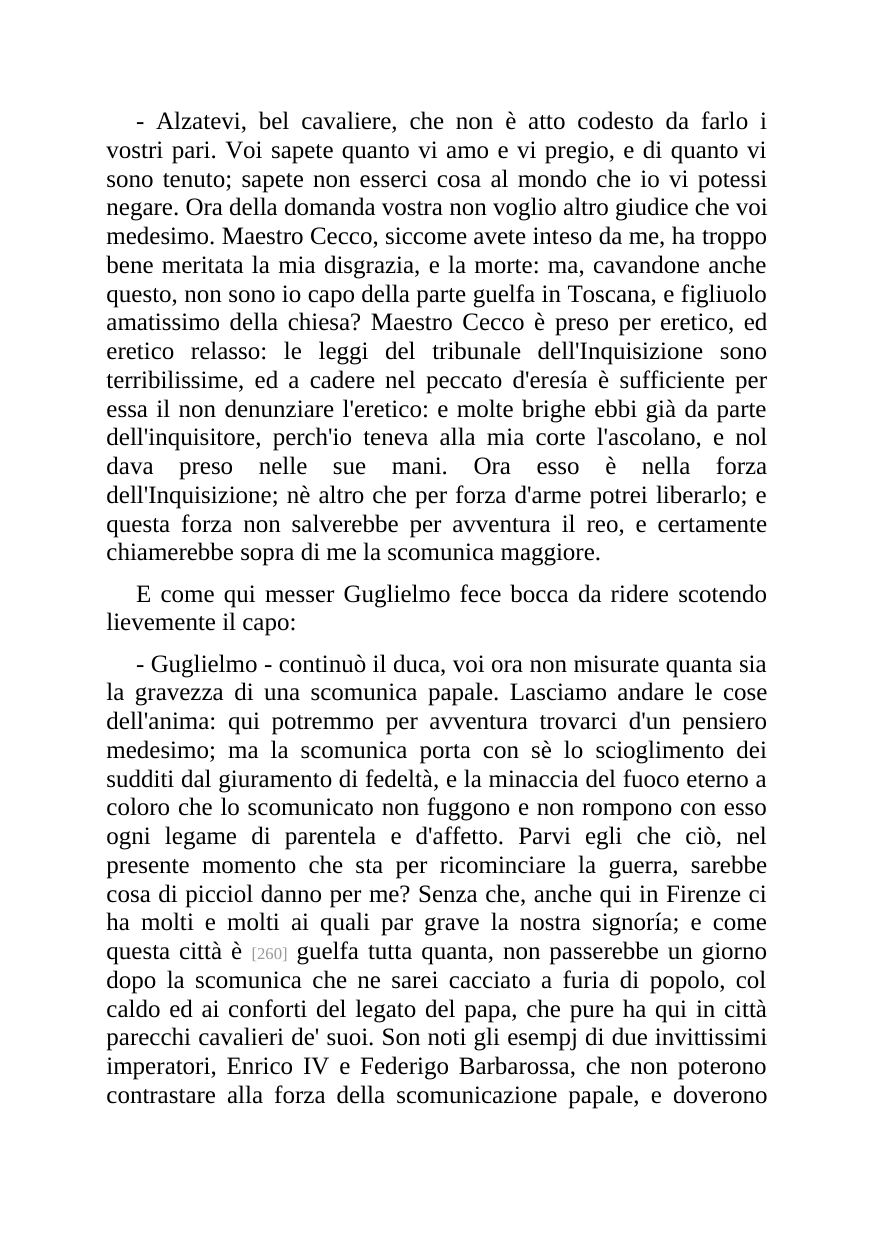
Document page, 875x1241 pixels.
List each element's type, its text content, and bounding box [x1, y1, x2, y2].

text E come qui messer Guglielmo fece bocca da ridere scotendo lievemente il capo: [106, 579, 768, 636]
text - Alzatevi, bel cavaliere, che non è atto codesto da farlo i vostri pari. Voi sapete quanto vi amo e vi pregio, e di quanto vi sono tenuto; sapete non esserci cosa al mondo che io vi potessi negare. Ora della domanda vostra non voglio altro giudice che voi medesimo. Maestro Cecco, siccome avete inteso da me, ha troppo bene meritata la mia disgrazia, e la morte: ma, cavandone anche questo, non sono io capo della parte guelfa in Toscana, e figliuolo amatissimo della chiesa? Maestro Cecco è preso per eretico, ed eretico relasso: le leggi del tribunale dell'Inquisizione sono terribilissime, ed a cadere nel peccato d'eresía è sufficiente per essa il non denunziare l'eretico: e molte brighe ebbi già da parte dell'inquisitore, perch'io teneva alla mia corte l'ascolano, e nol dava preso nelle sue mani. Ora esso è nella forza dell'Inquisizione; nè altro che per forza d'arme potrei liberarlo; e questa forza non salverebbe per avventura il reo, e certamente chiamerebbe sopra di me la scomunica maggiore. [106, 106, 768, 566]
text - Guglielmo - continuò il duca, voi ora non misurate quanta sia la gravezza di una scomunica papale. Lasciamo andare le cose dell'anima: qui potremmo per avventura trovarci d'un pensiero medesimo; ma la scomunica porta con sè lo scioglimento dei sudditi dal giuramento di fedeltà, e la minaccia del fuoco eterno a coloro che lo scomunicato non fuggono e non rompono con esso ogni legame di parentela e d'affetto. Parvi egli che ciò, nel presente momento che sta per ricominciare la guerra, sarebbe cosa di picciol danno per me? Senza che, anche qui in Firenze ci ha molti e molti ai quali par grave la nostra signoría; e come questa città è [260] guelfa tutta quanta, non passerebbe un giorno dopo la scomunica che ne sarei cacciato a furia di popolo, col caldo ed ai conforti del legato del papa, che pure ha qui in città parecchi cavalieri de' suoi. Son noti gli esempj di due invittissimi imperatori, Enrico IV e Federigo Barbarossa, che non poterono contrastare alla forza della scomunicazione papale, e doverono [106, 649, 768, 1109]
